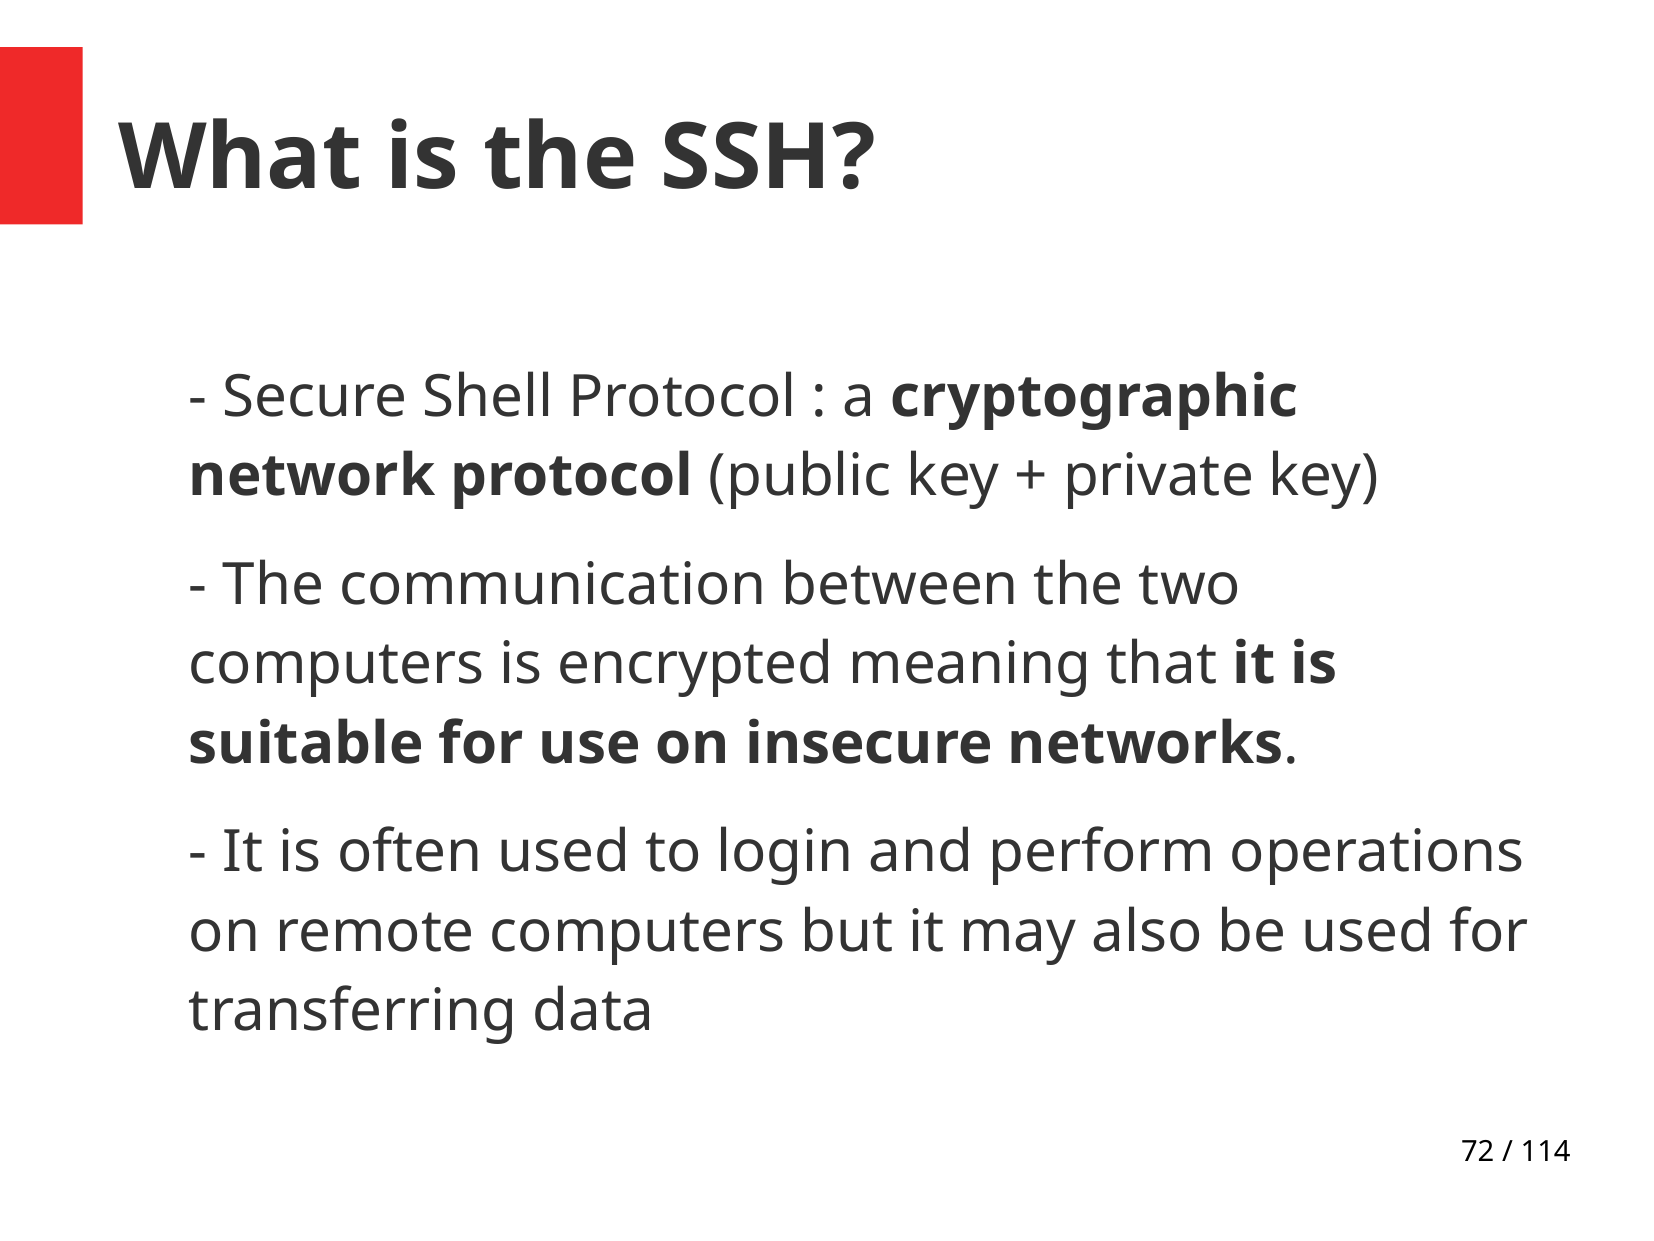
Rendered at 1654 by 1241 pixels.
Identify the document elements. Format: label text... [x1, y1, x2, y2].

list - Secure Shell Protocol : a cryptographic network protocol (public key + private key) - The communication between the two computers is encrypted meaning that it is suitable for use on insecure networks. - It is often used to login and perform operations on remote computers but it may also be used for transferring data [118, 354, 1536, 1074]
title What is the SSH? [118, 49, 1571, 257]
